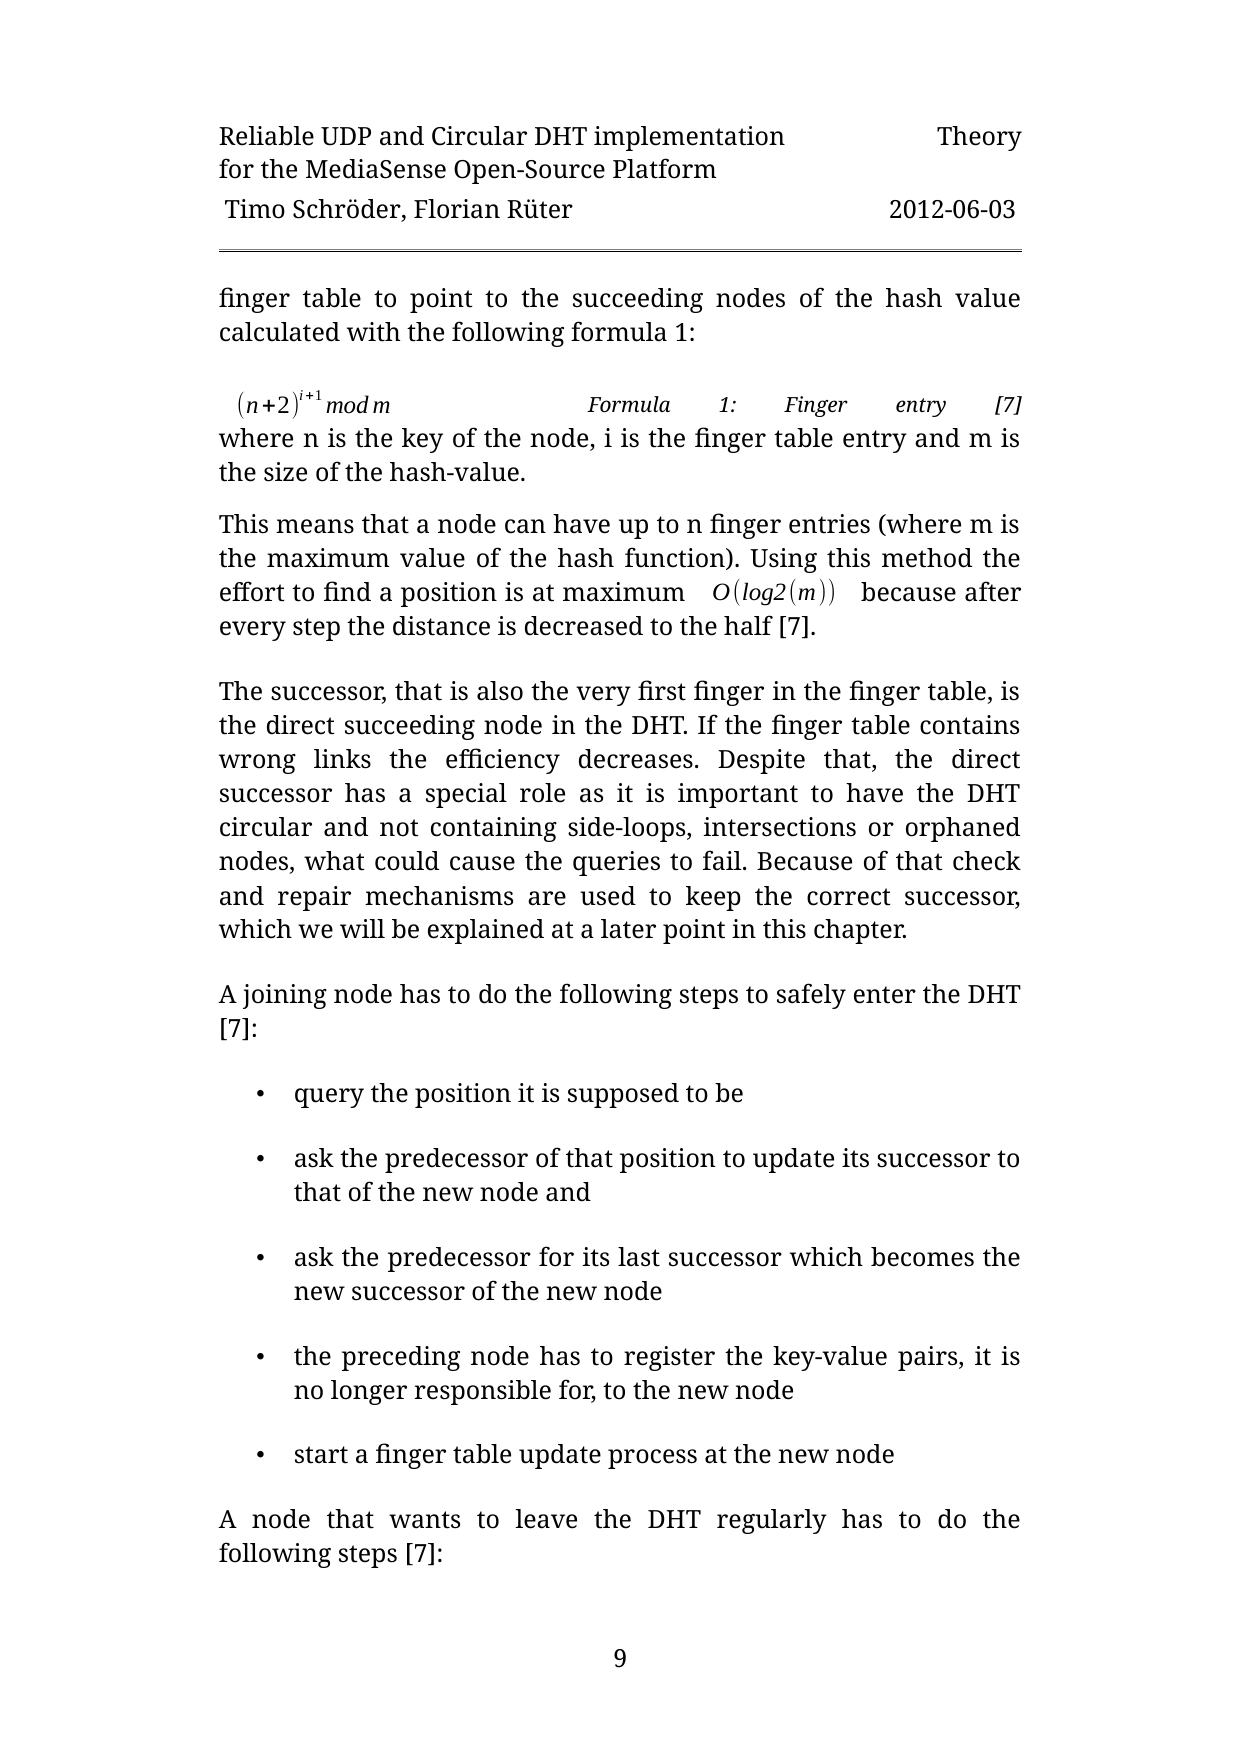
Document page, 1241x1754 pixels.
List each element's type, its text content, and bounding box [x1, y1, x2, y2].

text A joining node has to do the following steps to safely enter the DHT [7]: [218, 977, 1022, 1045]
list ask the predecessor for its last successor which becomes the new successor of the new node [256, 1239, 1022, 1308]
text finger table to point to the succeeding nodes of the hash value calculated with the following formula 1: [218, 281, 1022, 349]
list query the position it is supposed to be [256, 1076, 1022, 1110]
text A node that wants to leave the DHT regularly has to do the following steps [7]: [218, 1502, 1022, 1570]
list the preceding node has to register the key-value pairs, it is no longer responsible for, to the new node [256, 1338, 1022, 1406]
text Formula 1: Finger entry [7] where n is the key of the node, i is the finger table entry and m is the size of the hash-value. [218, 386, 1022, 488]
text The successor, that is also the very first finger in the finger table, is the direct succeeding node in the DHT. If the finger table contains wrong links the efficiency decreases. Despite that, the direct successor has a special role as it is important to have the DHT circular and not containing side-loops, intersections or orphaned nodes, what could cause the queries to fail. Because of that check and repair mechanisms are used to keep the correct successor, which we will be explained at a later point in this chapter. [218, 674, 1022, 946]
list start a finger table update process at the new node [256, 1437, 1022, 1471]
text This means that a node can have up to n finger entries (where m is the maximum value of the hash function). Using this method the effort to find a position is at maximum because after every step the distance is decreased to the half [7]. [218, 507, 1022, 643]
list ask the predecessor of that position to update its successor to that of the new node and [256, 1141, 1022, 1209]
